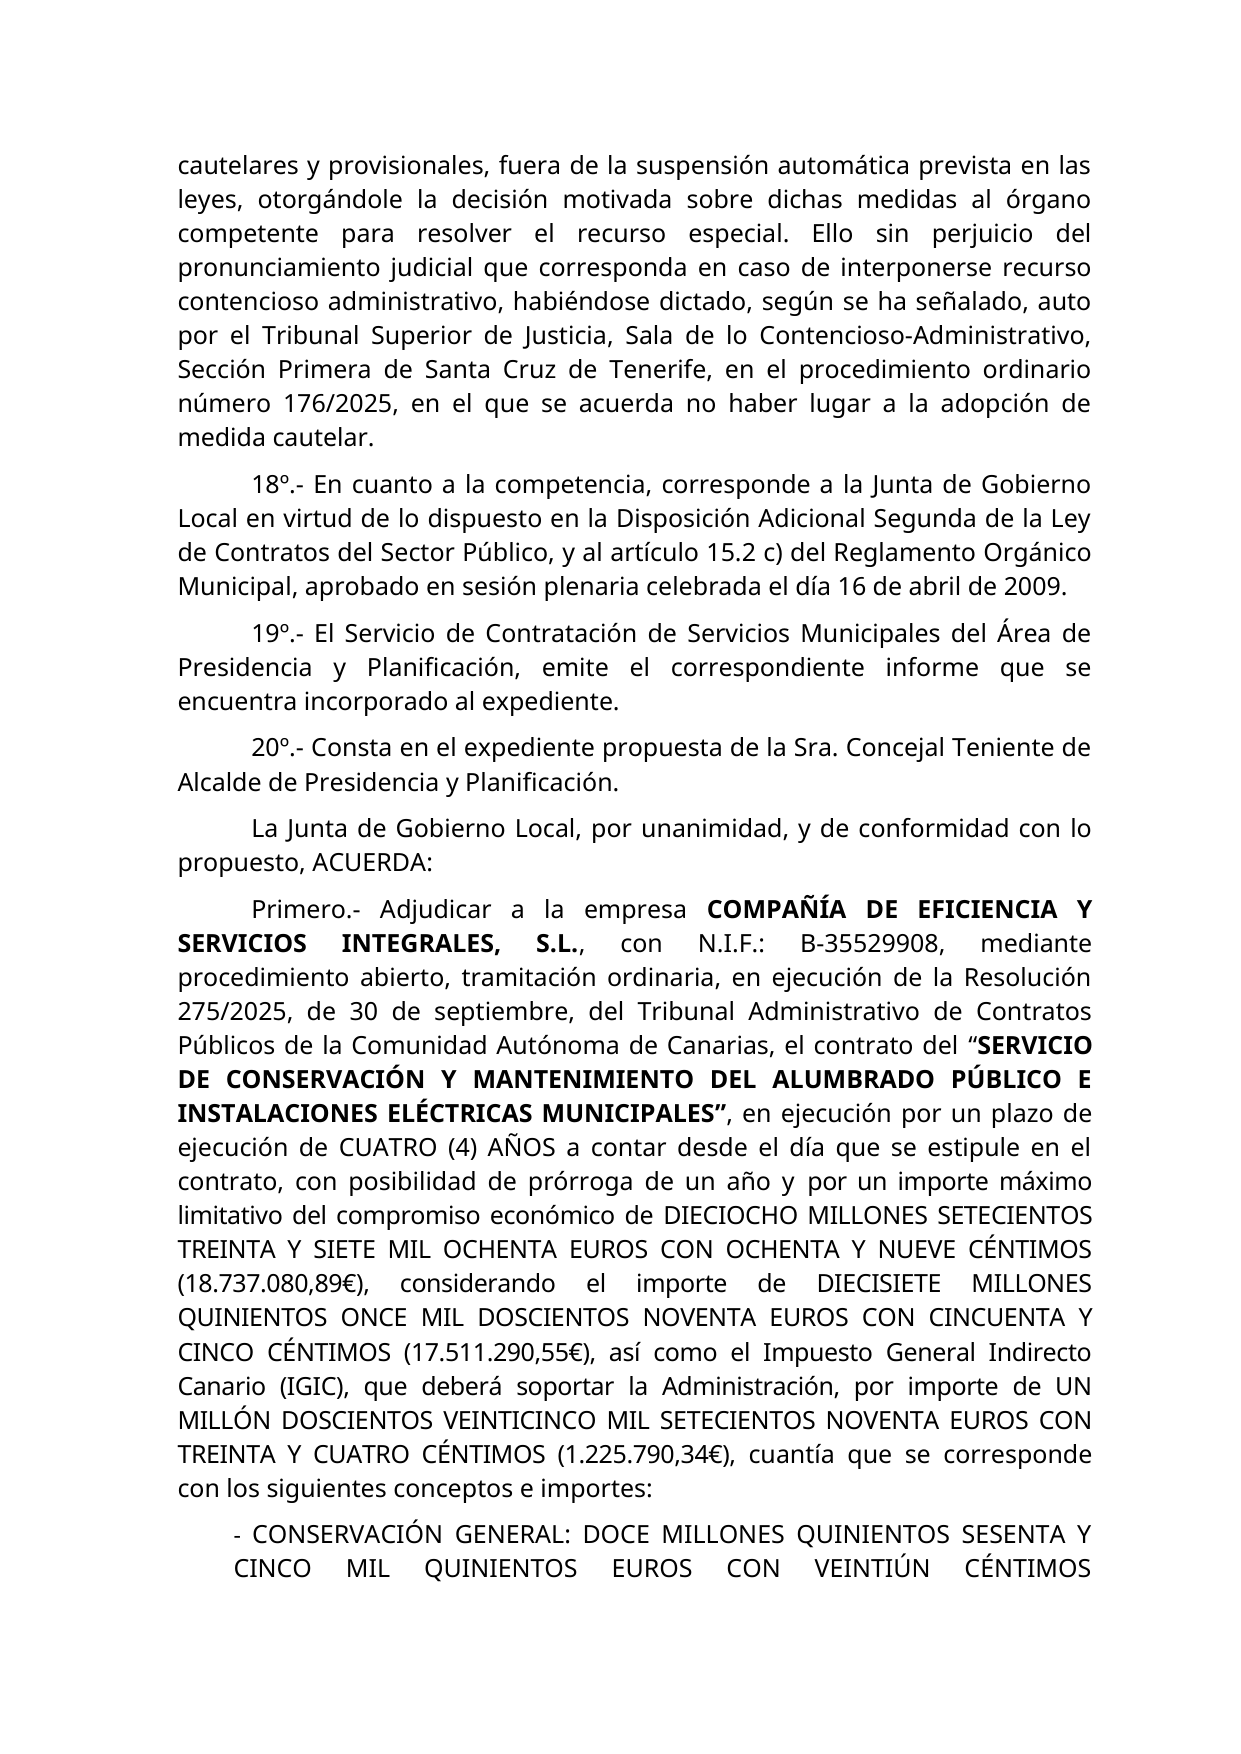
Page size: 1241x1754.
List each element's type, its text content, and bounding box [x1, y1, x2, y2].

text 19º.- El Servicio de Contratación de Servicios Municipales del Área de Presidencia y Planificación, emite el correspondiente informe que se encuentra incorporado al expediente. [177, 615, 1093, 718]
text cautelares y provisionales, fuera de la suspensión automática prevista en las leyes, otorgándole la decisión motivada sobre dichas medidas al órgano competente para resolver el recurso especial. Ello sin perjuicio del pronunciamiento judicial que corresponda en caso de interponerse recurso contencioso administrativo, habiéndose dictado, según se ha señalado, auto por el Tribunal Superior de Justicia, Sala de lo Contencioso-Administrativo, Sección Primera de Santa Cruz de Tenerife, en el procedimiento ordinario número 176/2025, en el que se acuerda no haber lugar a la adopción de medida cautelar. [177, 148, 1093, 454]
text La Junta de Gobierno Local, por unanimidad, y de conformidad con lo propuesto, ACUERDA: [177, 811, 1093, 879]
text - CONSERVACIÓN GENERAL: DOCE MILLONES QUINIENTOS SESENTA Y CINCO MIL QUINIENTOS EUROS CON VEINTIÚN CÉNTIMOS [233, 1517, 1093, 1585]
text Primero.- Adjudicar a la empresa COMPAÑÍA DE EFICIENCIA Y SERVICIOS INTEGRALES, S.L., con N.I.F.: B-35529908, mediante procedimiento abierto, tramitación ordinaria, en ejecución de la Resolución 275/2025, de 30 de septiembre, del Tribunal Administrativo de Contratos Públicos de la Comunidad Autónoma de Canarias, el contrato del “SERVICIO DE CONSERVACIÓN Y MANTENIMIENTO DEL ALUMBRADO PÚBLICO E INSTALACIONES ELÉCTRICAS MUNICIPALES”, en ejecución por un plazo de ejecución de CUATRO (4) AÑOS a contar desde el día que se estipule en el contrato, con posibilidad de prórroga de un año y por un importe máximo limitativo del compromiso económico de DIECIOCHO MILLONES SETECIENTOS TREINTA Y SIETE MIL OCHENTA EUROS CON OCHENTA Y NUEVE CÉNTIMOS (18.737.080,89€), considerando el importe de DIECISIETE MILLONES QUINIENTOS ONCE MIL DOSCIENTOS NOVENTA EUROS CON CINCUENTA Y CINCO CÉNTIMOS (17.511.290,55€), así como el Impuesto General Indirecto Canario (IGIC), que deberá soportar la Administración, por importe de UN MILLÓN DOSCIENTOS VEINTICINCO MIL SETECIENTOS NOVENTA EUROS CON TREINTA Y CUATRO CÉNTIMOS (1.225.790,34€), cuantía que se corresponde con los siguientes conceptos e importes: [177, 891, 1093, 1504]
text 18º.- En cuanto a la competencia, corresponde a la Junta de Gobierno Local en virtud de lo dispuesto en la Disposición Adicional Segunda de la Ley de Contratos del Sector Público, y al artículo 15.2 c) del Reglamento Orgánico Municipal, aprobado en sesión plenaria celebrada el día 16 de abril de 2009. [177, 467, 1093, 603]
text 20º.- Consta en el expediente propuesta de la Sra. Concejal Teniente de Alcalde de Presidencia y Planificación. [177, 730, 1093, 798]
